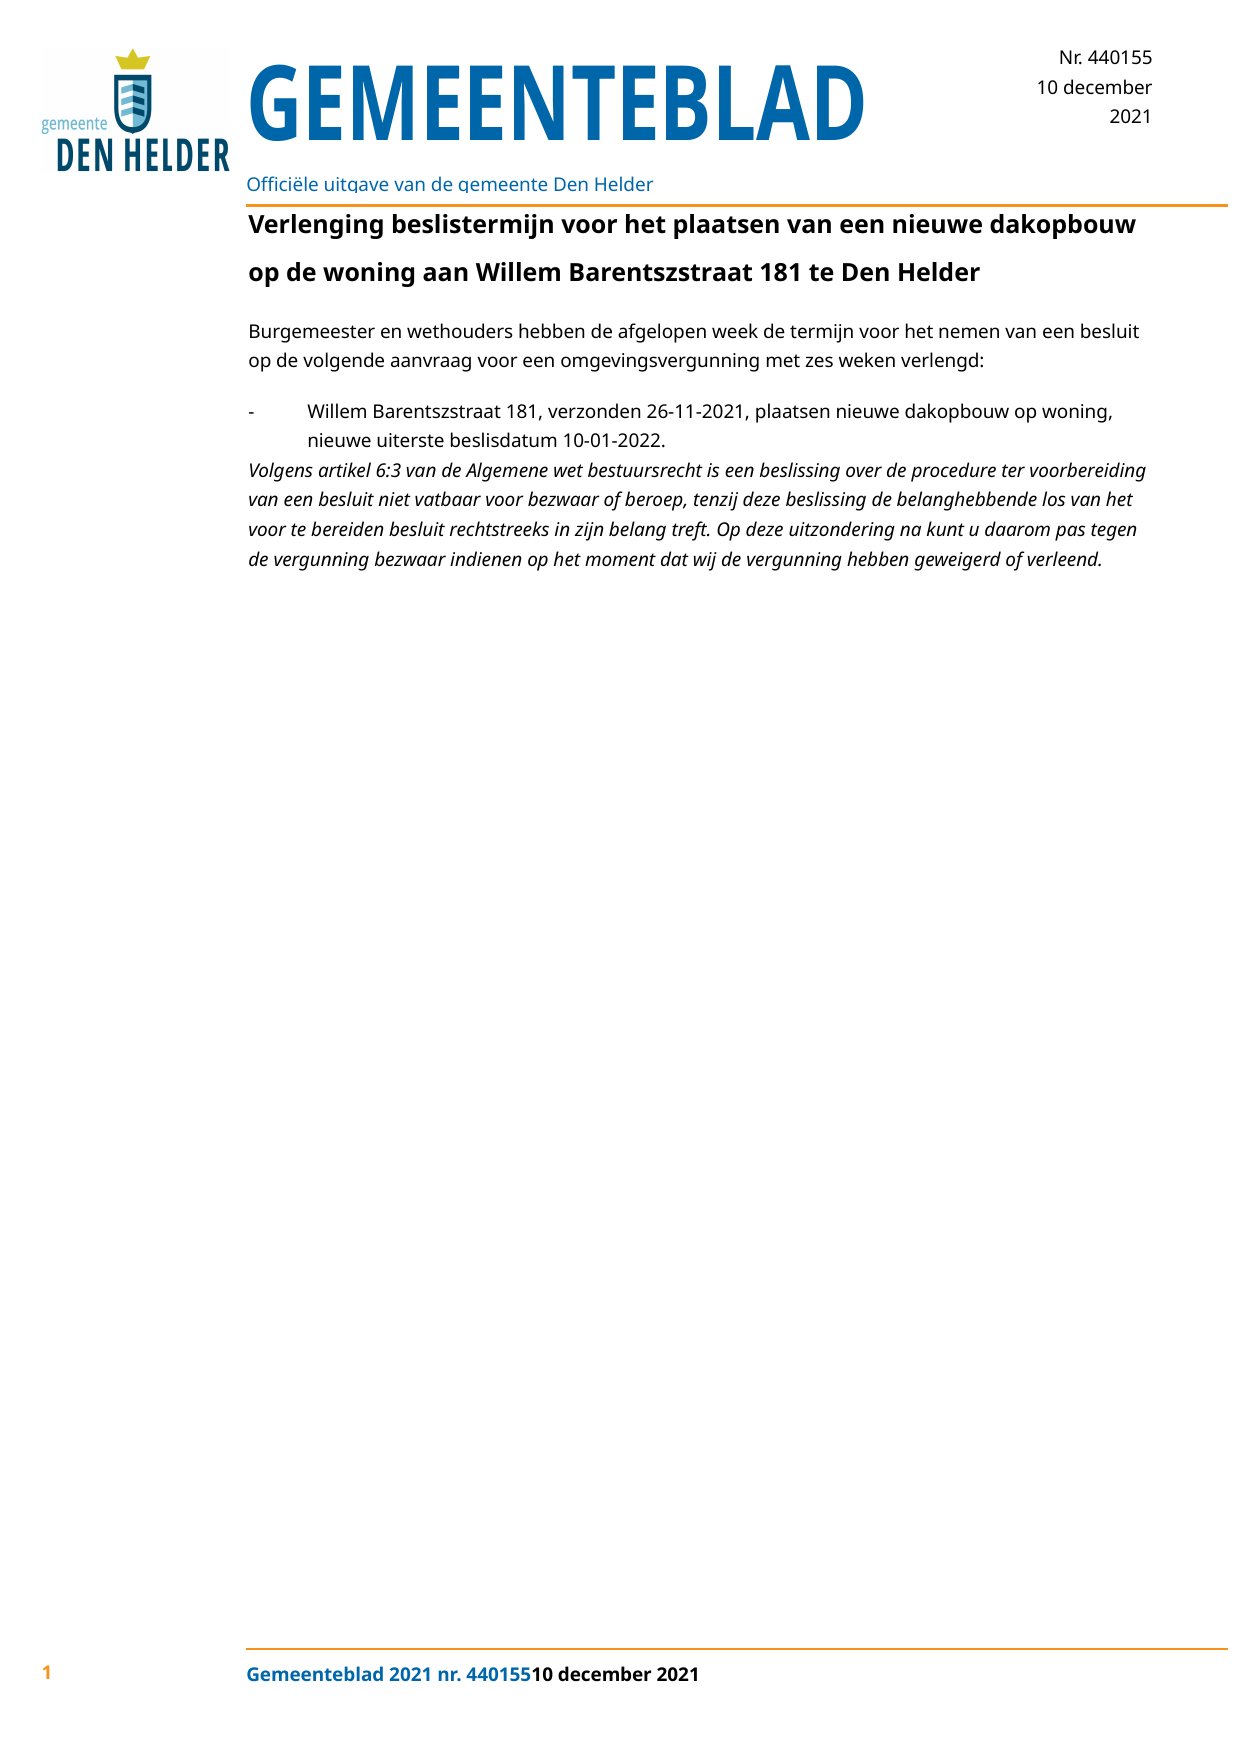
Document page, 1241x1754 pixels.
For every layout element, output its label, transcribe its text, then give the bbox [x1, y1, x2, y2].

picture [100, 154, 106, 172]
picture [182, 144, 187, 165]
list Willem Barentszstraat 181, verzonden 26-11-2021, plaatsen nieuwe dakopbouw op woning, nieuwe uiterste beslisdatum 10-01-2022. [248, 398, 1152, 453]
picture [220, 160, 224, 172]
picture [41, 47, 231, 172]
text Volgens artikel 6:3 van de Algemene wet bestuursrecht is een beslissing over de procedure ter voorbereiding van een besluit niet vatbaar voor bezwaar of beroep, tenzij deze beslissing de belanghebbende los van het voor te bereiden besluit rechtstreeks in zijn belang treft. Op deze uitzondering na kunt u daarom pas tegen de vergunning bezwaar indienen op het moment dat wij de vergunning hebben geweigerd of verleend. [248, 457, 1152, 572]
picture [63, 144, 68, 165]
picture [130, 157, 135, 172]
text Verlenging beslistermijn voor het plaatsen van een nieuwe dakopbouw op de woning aan Willem Barentszstraat 181 te Den Helder [248, 207, 1152, 288]
text Burgemeester en wethouders hebben de afgelopen week de termijn voor het nemen van een besluit op de volgende aanvraag voor een omgevingsvergunning met zes weken verlengd: [248, 318, 1152, 373]
